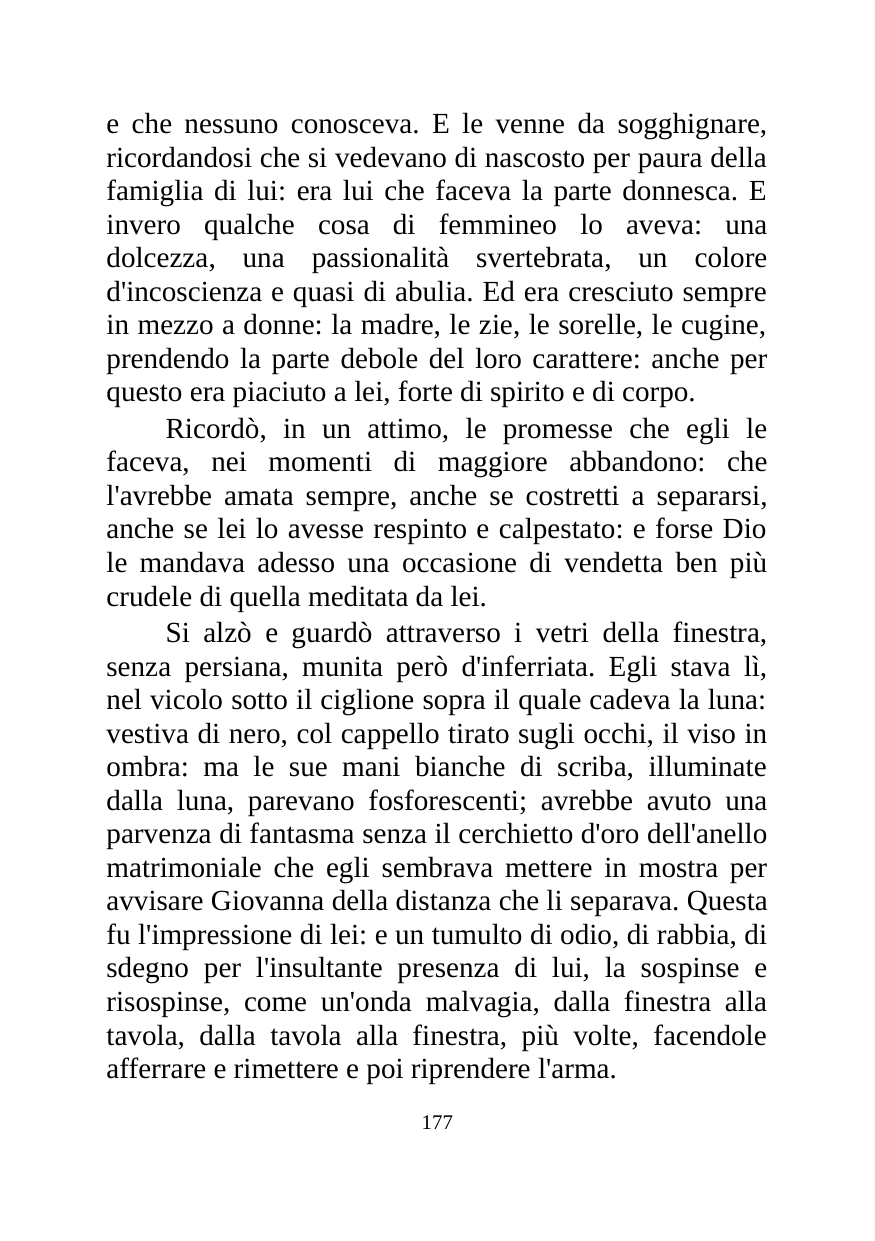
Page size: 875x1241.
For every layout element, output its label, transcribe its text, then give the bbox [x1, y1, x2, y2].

text e che nessuno conosceva. E le venne da sogghignare, ricordandosi che si vedevano di nascosto per paura della famiglia di lui: era lui che faceva la parte donnesca. E invero qualche cosa di femmineo lo aveva: una dolcezza, una passionalità svertebrata, un colore d'incoscienza e quasi di abulia. Ed era cresciuto sempre in mezzo a donne: la madre, le zie, le sorelle, le cugine, prendendo la parte debole del loro carattere: anche per questo era piaciuto a lei, forte di spirito e di corpo. [106, 106, 768, 408]
text Si alzò e guardò attraverso i vetri della finestra, senza persiana, munita però d'inferriata. Egli stava lì, nel vicolo sotto il ciglione sopra il quale cadeva la luna: vestiva di nero, col cappello tirato sugli occhi, il viso in ombra: ma le sue mani bianche di scriba, illuminate dalla luna, parevano fosforescenti; avrebbe avuto una parvenza di fantasma senza il cerchietto d'oro dell'anello matrimoniale che egli sembrava mettere in mostra per avvisare Giovanna della distanza che li separava. Questa fu l'impressione di lei: e un tumulto di odio, di rabbia, di sdegno per l'insultante presenza di lui, la sospinse e risospinse, come un'onda malvagia, dalla finestra alla tavola, dalla tavola alla finestra, più volte, facendole afferrare e rimettere e poi riprendere l'arma. [106, 615, 768, 1085]
text Ricordò, in un attimo, le promesse che egli le faceva, nei momenti di maggiore abbandono: che l'avrebbe amata sempre, anche se costretti a separarsi, anche se lei lo avesse respinto e calpestato: e forse Dio le mandava adesso una occasione di vendetta ben più crudele di quella meditata da lei. [106, 411, 768, 612]
